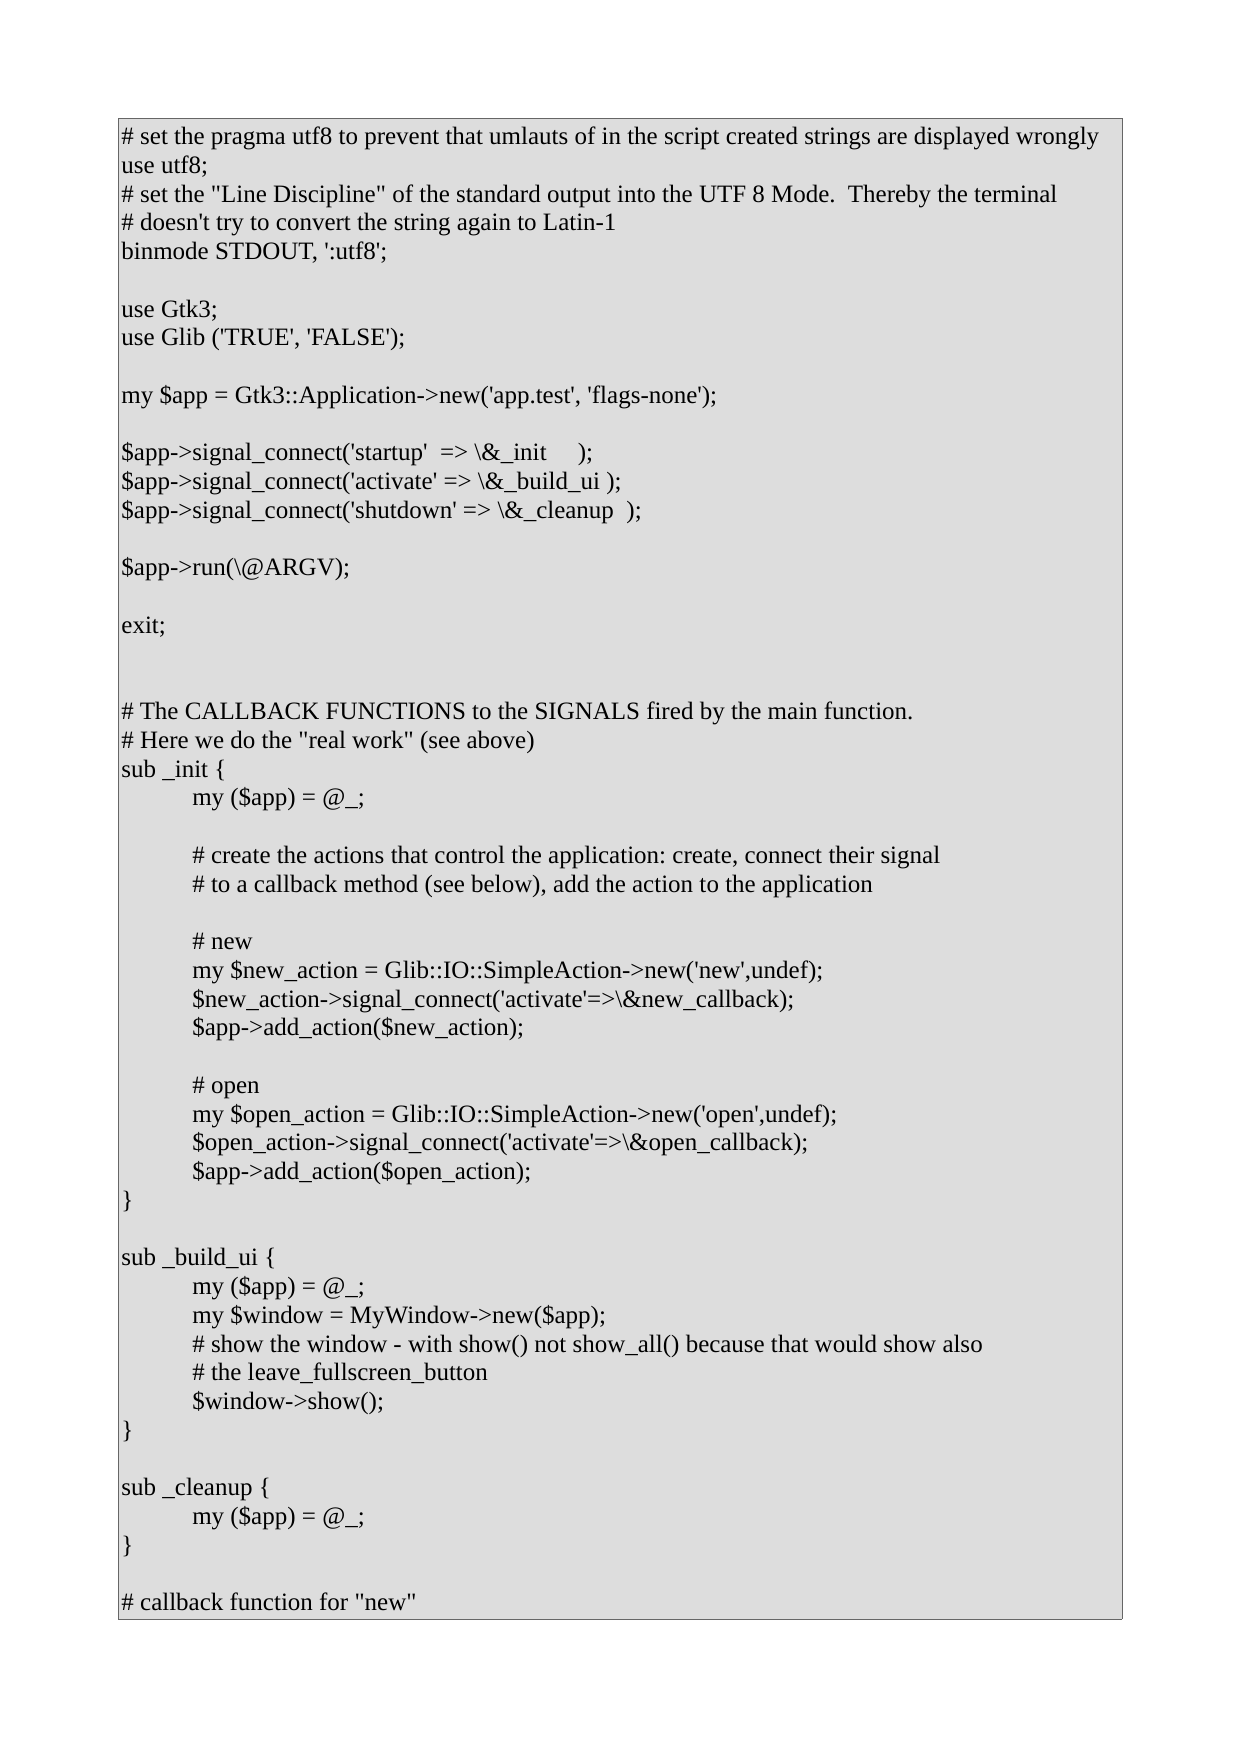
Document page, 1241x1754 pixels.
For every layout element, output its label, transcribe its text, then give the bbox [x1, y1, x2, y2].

text # create the actions that control the application: create, connect their signal [119, 837, 1122, 866]
text $app->signal_connect('activate' => \&_build_ui ); [119, 463, 1122, 492]
text # The CALLBACK FUNCTIONS to the SIGNALS fired by the main function. [119, 693, 1122, 722]
text $new_action->signal_connect('activate'=>\&new_callback); [119, 981, 1122, 1009]
text # set the "Line Discipline" of the standard output into the UTF 8 Mode. Thereby the terminal [119, 176, 1122, 204]
text binmode STDOUT, ':utf8'; [119, 233, 1122, 262]
text sub _cleanup { [119, 1469, 1122, 1498]
text use utf8; [119, 147, 1122, 176]
text # Here we do the "real work" (see above) [119, 722, 1122, 751]
text my $window = MyWindow->new($app); [119, 1297, 1122, 1326]
text } [119, 1182, 1122, 1211]
text my $open_action = Glib::IO::SimpleAction->new('open',undef); [119, 1096, 1122, 1124]
text $app->run(\@ARGV); [119, 549, 1122, 578]
text $app->add_action($open_action); [119, 1153, 1122, 1182]
text my $app = Gtk3::Application->new('app.test', 'flags-none'); [119, 377, 1122, 406]
text my ($app) = @_; [119, 779, 1122, 808]
text } [119, 1412, 1122, 1441]
text exit; [119, 607, 1122, 636]
text $open_action->signal_connect('activate'=>\&open_callback); [119, 1124, 1122, 1153]
text use Glib ('TRUE', 'FALSE'); [119, 319, 1122, 348]
text $app->add_action($new_action); [119, 1009, 1122, 1038]
text sub _build_ui { [119, 1239, 1122, 1268]
text # callback function for "new" [119, 1584, 1122, 1619]
text # doesn't try to convert the string again to Latin-1 [119, 204, 1122, 233]
text $app->signal_connect('startup' => \&_init ); [119, 434, 1122, 463]
text $app->signal_connect('shutdown' => \&_cleanup ); [119, 492, 1122, 521]
text my $new_action = Glib::IO::SimpleAction->new('new',undef); [119, 952, 1122, 981]
text # open [119, 1067, 1122, 1096]
text } [119, 1527, 1122, 1556]
text # set the pragma utf8 to prevent that umlauts of in the script created strings are displayed wrongly [119, 119, 1122, 147]
text $window->show(); [119, 1383, 1122, 1412]
text my ($app) = @_; [119, 1268, 1122, 1297]
text # new [119, 923, 1122, 952]
text sub _init { [119, 751, 1122, 779]
text # show the window - with show() not show_all() because that would show also [119, 1326, 1122, 1354]
text # to a callback method (see below), add the action to the application [119, 866, 1122, 894]
text use Gtk3; [119, 291, 1122, 319]
text my ($app) = @_; [119, 1498, 1122, 1527]
text # the leave_fullscreen_button [119, 1354, 1122, 1383]
